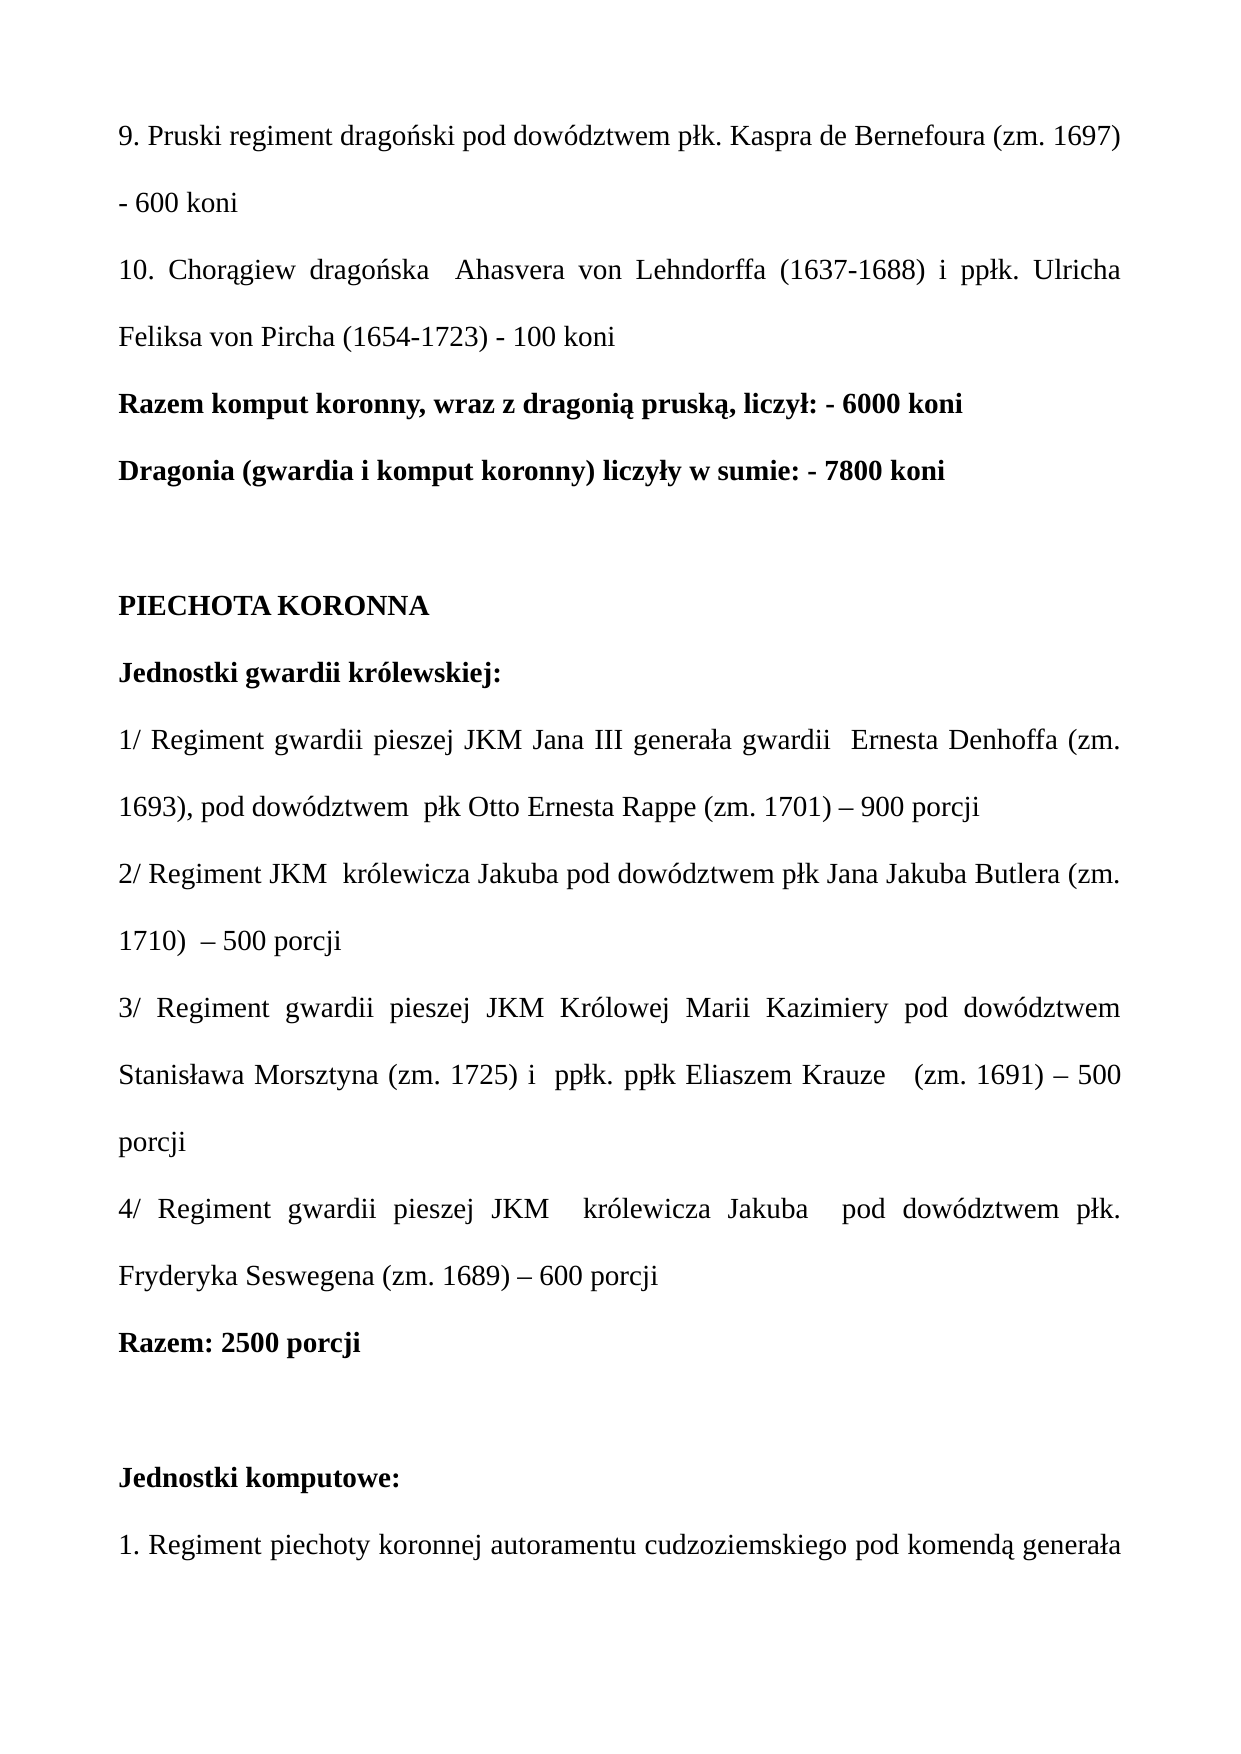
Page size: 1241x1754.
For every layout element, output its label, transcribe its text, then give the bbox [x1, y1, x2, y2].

text Dragonia (gwardia i komput koronny) liczyły w sumie: - 7800 koni [118, 453, 1122, 487]
text 1/ Regiment gwardii pieszej JKM Jana III generała gwardii Ernesta Denhoffa (zm. 1693), pod dowództwem płk Otto Ernesta Rappe (zm. 1701) – 900 porcji [118, 722, 1122, 822]
text 9. Pruski regiment dragoński pod dowództwem płk. Kaspra de Bernefoura (zm. 1697) - 600 koni [118, 118, 1122, 219]
text 4/ Regiment gwardii pieszej JKM królewicza Jakuba pod dowództwem płk. Fryderyka Seswegena (zm. 1689) – 600 porcji [118, 1191, 1122, 1292]
text Razem komput koronny, wraz z dragonią pruską, liczył: - 6000 koni [118, 386, 1122, 420]
text Razem: 2500 porcji [118, 1326, 1122, 1359]
text PIECHOTA KORONNA [118, 588, 1122, 621]
text 2/ Regiment JKM królewicza Jakuba pod dowództwem płk Jana Jakuba Butlera (zm. 1710) – 500 porcji [118, 856, 1122, 957]
text Jednostki gwardii królewskiej: [118, 655, 1122, 688]
text 10. Chorągiew dragońska Ahasvera von Lehndorffa (1637-1688) i ppłk. Ulricha Feliksa von Pircha (1654-1723) - 100 koni [118, 252, 1122, 353]
text 3/ Regiment gwardii pieszej JKM Królowej Marii Kazimiery pod dowództwem Stanisława Morsztyna (zm. 1725) i ppłk. ppłk Eliaszem Krauze (zm. 1691) – 500 porcji [118, 990, 1122, 1158]
text 1. Regiment piechoty koronnej autoramentu cudzoziemskiego pod komendą generała [118, 1527, 1122, 1560]
text Jednostki komputowe: [118, 1460, 1122, 1493]
